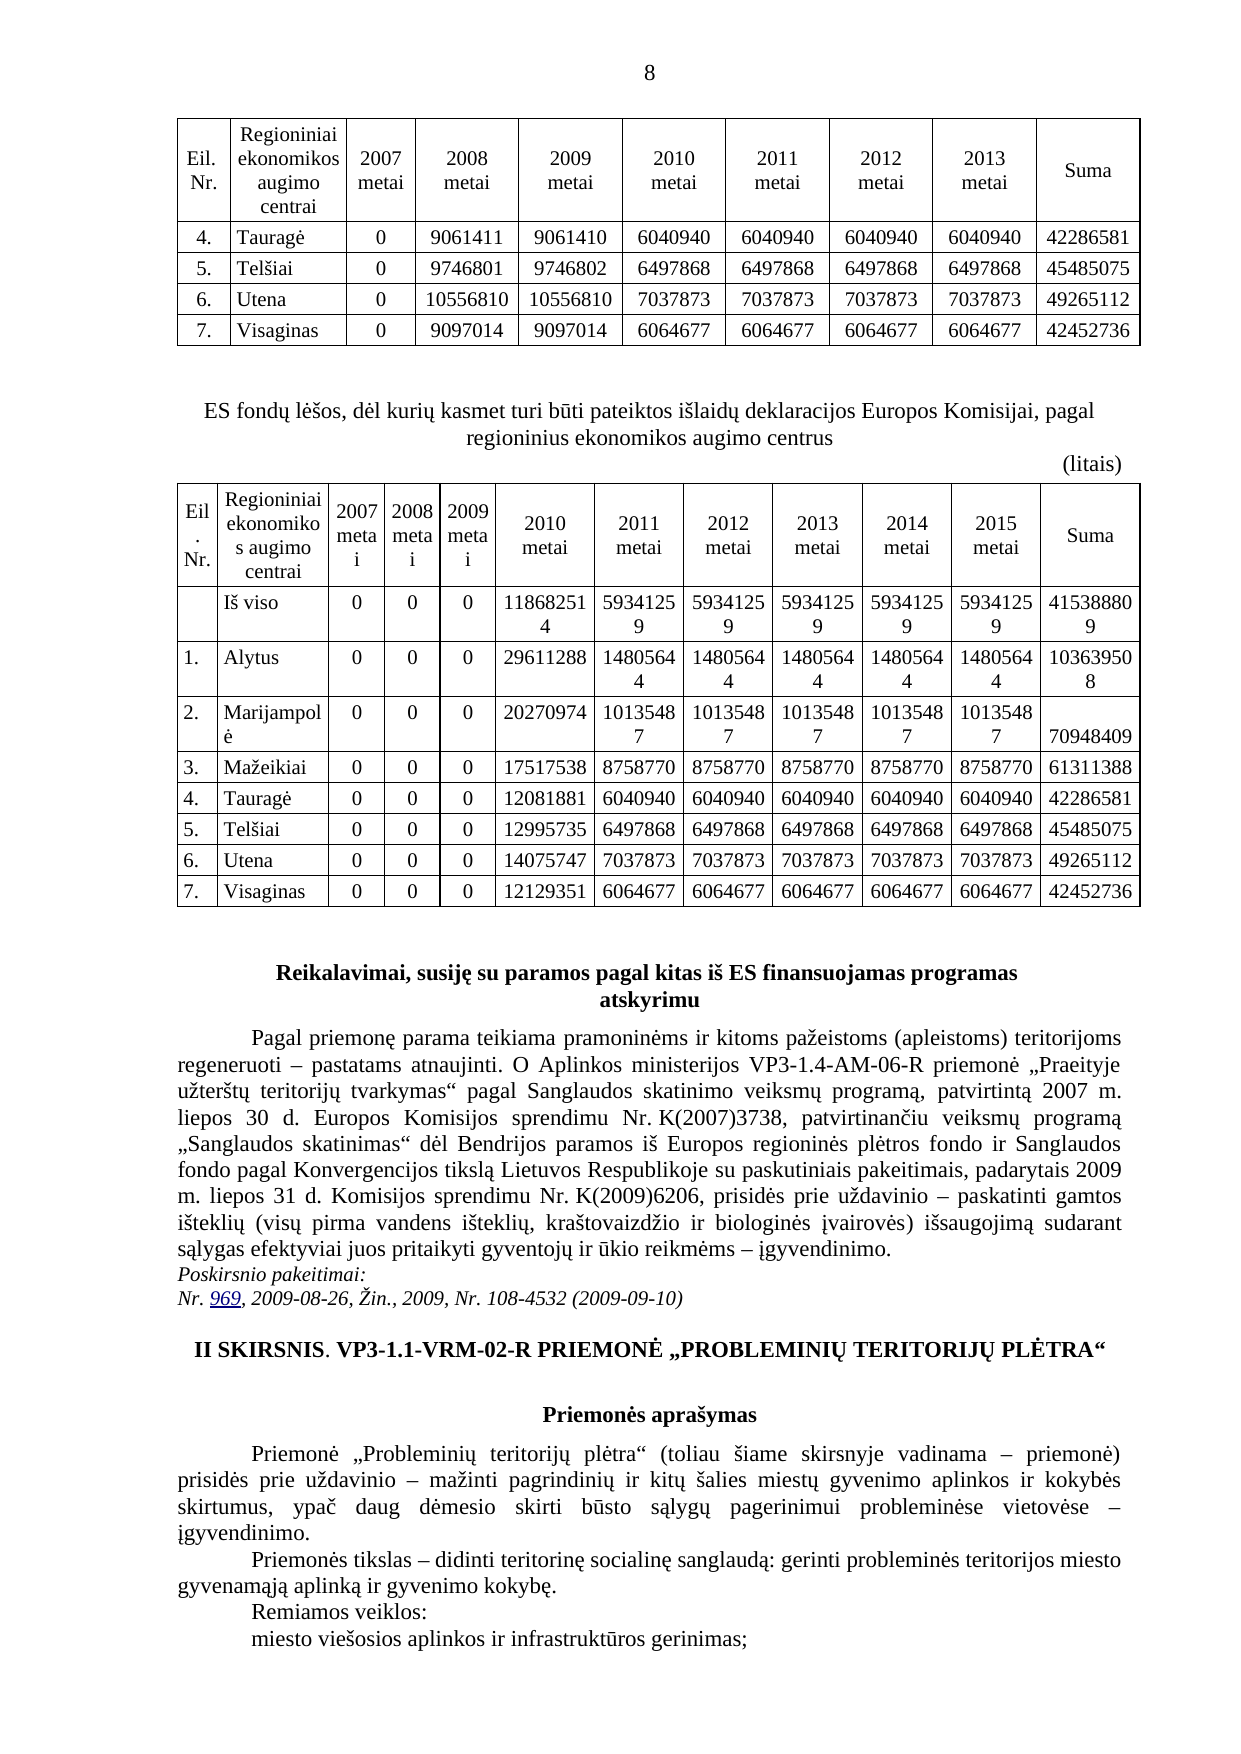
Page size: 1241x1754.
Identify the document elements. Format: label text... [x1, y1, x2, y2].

table_cell 7037873 [623, 284, 725, 314]
text miesto viešosios aplinkos ir infrastruktūros gerinimas; [177, 1625, 1122, 1651]
table_cell 0 [441, 814, 495, 844]
table_cell 20270974 [496, 697, 594, 751]
table_cell 12081881 [496, 783, 594, 813]
table_cell 61311388 [1041, 752, 1139, 782]
table_cell 0 [347, 315, 415, 345]
table_cell 0 [441, 642, 495, 696]
table_cell 7037873 [933, 284, 1036, 314]
table_header 2012 metai [830, 119, 932, 221]
table_cell 4. [178, 222, 230, 252]
table_cell 2. [178, 697, 217, 751]
table_cell 5. [178, 253, 230, 283]
table_cell 10135487 [773, 697, 862, 751]
table_cell 6040940 [863, 783, 951, 813]
table_cell [178, 587, 217, 641]
table_cell Alytus [218, 642, 328, 696]
table_cell 0 [385, 814, 439, 844]
table_cell 6064677 [623, 315, 725, 345]
table_cell 0 [329, 587, 384, 641]
text Remiamos veiklos: [177, 1598, 1122, 1625]
table_cell 42452736 [1037, 315, 1139, 345]
table_cell Tauragė [218, 783, 328, 813]
table_cell 10135487 [684, 697, 772, 751]
table_cell 0 [385, 752, 439, 782]
table_cell 6497868 [773, 814, 862, 844]
table_cell 45485075 [1037, 253, 1139, 283]
table_header 2010 metai [623, 119, 725, 221]
table_cell 6040940 [623, 222, 725, 252]
table_cell 9746801 [416, 253, 518, 283]
table_cell Telšiai [231, 253, 346, 283]
table_cell Mažeikiai [218, 752, 328, 782]
table_cell 7037873 [595, 845, 683, 874]
table_cell 59341259 [863, 587, 951, 641]
table_cell 0 [441, 876, 495, 906]
table_cell 6497868 [933, 253, 1036, 283]
table_header Regioniniai ekonomikos augimo centrai [218, 484, 328, 586]
table_cell 14805644 [863, 642, 951, 696]
table_cell 3. [178, 752, 217, 782]
table_cell 6497868 [952, 814, 1040, 844]
table_cell 6040940 [773, 783, 862, 813]
table_cell 70948409 [1041, 697, 1139, 751]
table_cell 29611288 [496, 642, 594, 696]
text Reikalavimai, susiję su paramos pagal kitas iš ES finansuojamas programas atskyrimu [177, 959, 1122, 1012]
table_cell 118682514 [496, 587, 594, 641]
table_cell 10135487 [863, 697, 951, 751]
table_cell 8758770 [684, 752, 772, 782]
table_cell 7037873 [952, 845, 1040, 874]
table_cell 0 [329, 697, 384, 751]
table_cell 0 [441, 783, 495, 813]
table_header Eil. Nr. [178, 484, 217, 586]
table_cell 7. [178, 315, 230, 345]
text Pagal priemonę parama teikiama pramoninėms ir kitoms pažeistoms (apleistoms) teritorijoms regeneruoti – pastatams atnaujinti. O Aplinkos ministerijos VP3-1.4-AM-06-R priemonė „Praeityje užterštų teritorijų tvarkymas“ pagal Sanglaudos skatinimo veiksmų programą, patvirtintą 2007 m. liepos 30 d. Europos Komisijos sprendimu Nr. K(2007)3738, patvirtinančiu veiksmų programą „Sanglaudos skatinimas“ dėl Bendrijos paramos iš Europos regioninės plėtros fondo ir Sanglaudos fondo pagal Konvergencijos tikslą Lietuvos Respublikoje su paskutiniais pakeitimais, padarytais 2009 m. liepos 31 d. Komisijos sprendimu Nr. K(2009)6206, prisidės prie uždavinio – paskatinti gamtos išteklių (visų pirma vandens išteklių, kraštovaizdžio ir biologinės įvairovės) išsaugojimą sudarant sąlygas efektyviai juos pritaikyti gyventojų ir ūkio reikmėms – įgyvendinimo. [177, 1024, 1122, 1262]
table_cell 7037873 [684, 845, 772, 874]
text Priemonės aprašymas [177, 1401, 1122, 1428]
table_cell 8758770 [595, 752, 683, 782]
table_cell 49265112 [1041, 845, 1139, 874]
table_cell Utena [231, 284, 346, 314]
table_cell 0 [329, 752, 384, 782]
table_header 2012 metai [684, 484, 772, 586]
table_cell 6. [178, 845, 217, 874]
table_cell 6497868 [830, 253, 932, 283]
table_cell 0 [329, 845, 384, 874]
table_cell 14805644 [595, 642, 683, 696]
table_cell 59341259 [952, 587, 1040, 641]
table_cell 6497868 [684, 814, 772, 844]
table_cell 1. [178, 642, 217, 696]
table_cell 49265112 [1037, 284, 1139, 314]
table_cell 9061411 [416, 222, 518, 252]
table_header 2010 metai [496, 484, 594, 586]
table_cell 5. [178, 814, 217, 844]
table_cell 14805644 [952, 642, 1040, 696]
table_cell 0 [347, 222, 415, 252]
table_cell 6040940 [684, 783, 772, 813]
table_header Suma [1041, 484, 1139, 586]
table_cell 0 [441, 845, 495, 874]
text Priemonės tikslas – didinti teritorinę socialinę sanglaudą: gerinti probleminės teritorijos miesto gyvenamąją aplinką ir gyvenimo kokybę. [177, 1546, 1122, 1598]
table_cell Telšiai [218, 814, 328, 844]
table_cell 6497868 [726, 253, 829, 283]
table_cell 6064677 [726, 315, 829, 345]
table_cell 9097014 [519, 315, 622, 345]
table_cell 12129351 [496, 876, 594, 906]
table_cell Tauragė [231, 222, 346, 252]
table_header Eil. Nr. [178, 119, 230, 221]
table_cell 10556810 [519, 284, 622, 314]
table_cell 14805644 [684, 642, 772, 696]
table_cell 0 [441, 697, 495, 751]
table_header 2007 metai [347, 119, 415, 221]
table_header 2013 metai [773, 484, 862, 586]
table_cell 17517538 [496, 752, 594, 782]
table_cell Visaginas [218, 876, 328, 906]
table_cell 10135487 [595, 697, 683, 751]
table_cell Utena [218, 845, 328, 874]
table_cell 6040940 [830, 222, 932, 252]
table_cell 6064677 [933, 315, 1036, 345]
table_cell 14805644 [773, 642, 862, 696]
table_header 2009 metai [441, 484, 495, 586]
table_cell 14075747 [496, 845, 594, 874]
text Priemonė „Probleminių teritorijų plėtra“ (toliau šiame skirsnyje vadinama – priemonė) prisidės prie uždavinio – mažinti pagrindinių ir kitų šalies miestų gyvenimo aplinkos ir kokybės skirtumus, ypač daug dėmesio skirti būsto sąlygų pagerinimui probleminėse vietovėse – įgyvendinimo. [177, 1440, 1122, 1546]
table_cell 415388809 [1041, 587, 1139, 641]
table_cell 42286581 [1037, 222, 1139, 252]
table_cell 0 [385, 642, 439, 696]
table_header 2013 metai [933, 119, 1036, 221]
table_cell Marijampolė [218, 697, 328, 751]
table_cell 6064677 [863, 876, 951, 906]
table_cell 6040940 [933, 222, 1036, 252]
table_header 2009 metai [519, 119, 622, 221]
table_cell Visaginas [231, 315, 346, 345]
table_cell 6040940 [952, 783, 1040, 813]
table_cell 6064677 [773, 876, 862, 906]
table_cell 0 [441, 587, 495, 641]
table_cell 9097014 [416, 315, 518, 345]
table_cell 6064677 [952, 876, 1040, 906]
table_cell 59341259 [595, 587, 683, 641]
table_cell 7037873 [773, 845, 862, 874]
table_cell 6064677 [830, 315, 932, 345]
table_cell 10556810 [416, 284, 518, 314]
table_header 2008 metai [385, 484, 439, 586]
text II SKIRSNIS. VP3-1.1-VRM-02-R PRIEMONĖ „Probleminių teritorijų plėtra“ [177, 1336, 1122, 1362]
text Poskirsnio pakeitimai: [177, 1262, 1122, 1286]
table_cell 103639508 [1041, 642, 1139, 696]
table_cell 0 [329, 783, 384, 813]
table_cell 6497868 [595, 814, 683, 844]
table_header 2015 metai [952, 484, 1040, 586]
table_cell 8758770 [952, 752, 1040, 782]
table_cell 7037873 [830, 284, 932, 314]
table_cell 6497868 [863, 814, 951, 844]
table_header 2014 metai [863, 484, 951, 586]
table_cell 0 [347, 253, 415, 283]
text Nr. 969, 2009-08-26, Žin., 2009, Nr. 108-4532 (2009-09-10) [177, 1286, 1122, 1310]
table_cell 0 [441, 752, 495, 782]
text ES fondų lėšos, dėl kurių kasmet turi būti pateiktos išlaidų deklaracijos Europos Komisijai, pagal regioninius ekonomikos augimo centrus [177, 397, 1122, 450]
table_header 2008 metai [416, 119, 518, 221]
table_cell Iš viso [218, 587, 328, 641]
table_cell 0 [329, 814, 384, 844]
table_cell 6497868 [623, 253, 725, 283]
table_cell 6040940 [595, 783, 683, 813]
table_cell 7. [178, 876, 217, 906]
table_cell 4. [178, 783, 217, 813]
table_cell 6040940 [726, 222, 829, 252]
table_cell 9746802 [519, 253, 622, 283]
table_cell 6064677 [684, 876, 772, 906]
table_cell 42452736 [1041, 876, 1139, 906]
table_cell 0 [385, 845, 439, 874]
table_header Suma [1037, 119, 1139, 221]
table_cell 59341259 [684, 587, 772, 641]
table_cell 7037873 [726, 284, 829, 314]
table_header Regioniniai ekonomikos augimo centrai [231, 119, 346, 221]
table_cell 0 [385, 783, 439, 813]
table_cell 45485075 [1041, 814, 1139, 844]
table_cell 12995735 [496, 814, 594, 844]
table_header 2011 metai [595, 484, 683, 586]
table_cell 0 [347, 284, 415, 314]
table_cell 7037873 [863, 845, 951, 874]
table_cell 8758770 [863, 752, 951, 782]
table_cell 0 [385, 587, 439, 641]
table_cell 8758770 [773, 752, 862, 782]
table_header 2011 metai [726, 119, 829, 221]
table_cell 6. [178, 284, 230, 314]
table_cell 0 [385, 876, 439, 906]
table_cell 10135487 [952, 697, 1040, 751]
table_cell 0 [329, 876, 384, 906]
table_cell 42286581 [1041, 783, 1139, 813]
table_header 2007 metai [329, 484, 384, 586]
table_cell 0 [329, 642, 384, 696]
table_cell 6064677 [595, 876, 683, 906]
table_cell 0 [385, 697, 439, 751]
text (litais) [177, 450, 1122, 476]
table_cell 9061410 [519, 222, 622, 252]
table_cell 59341259 [773, 587, 862, 641]
